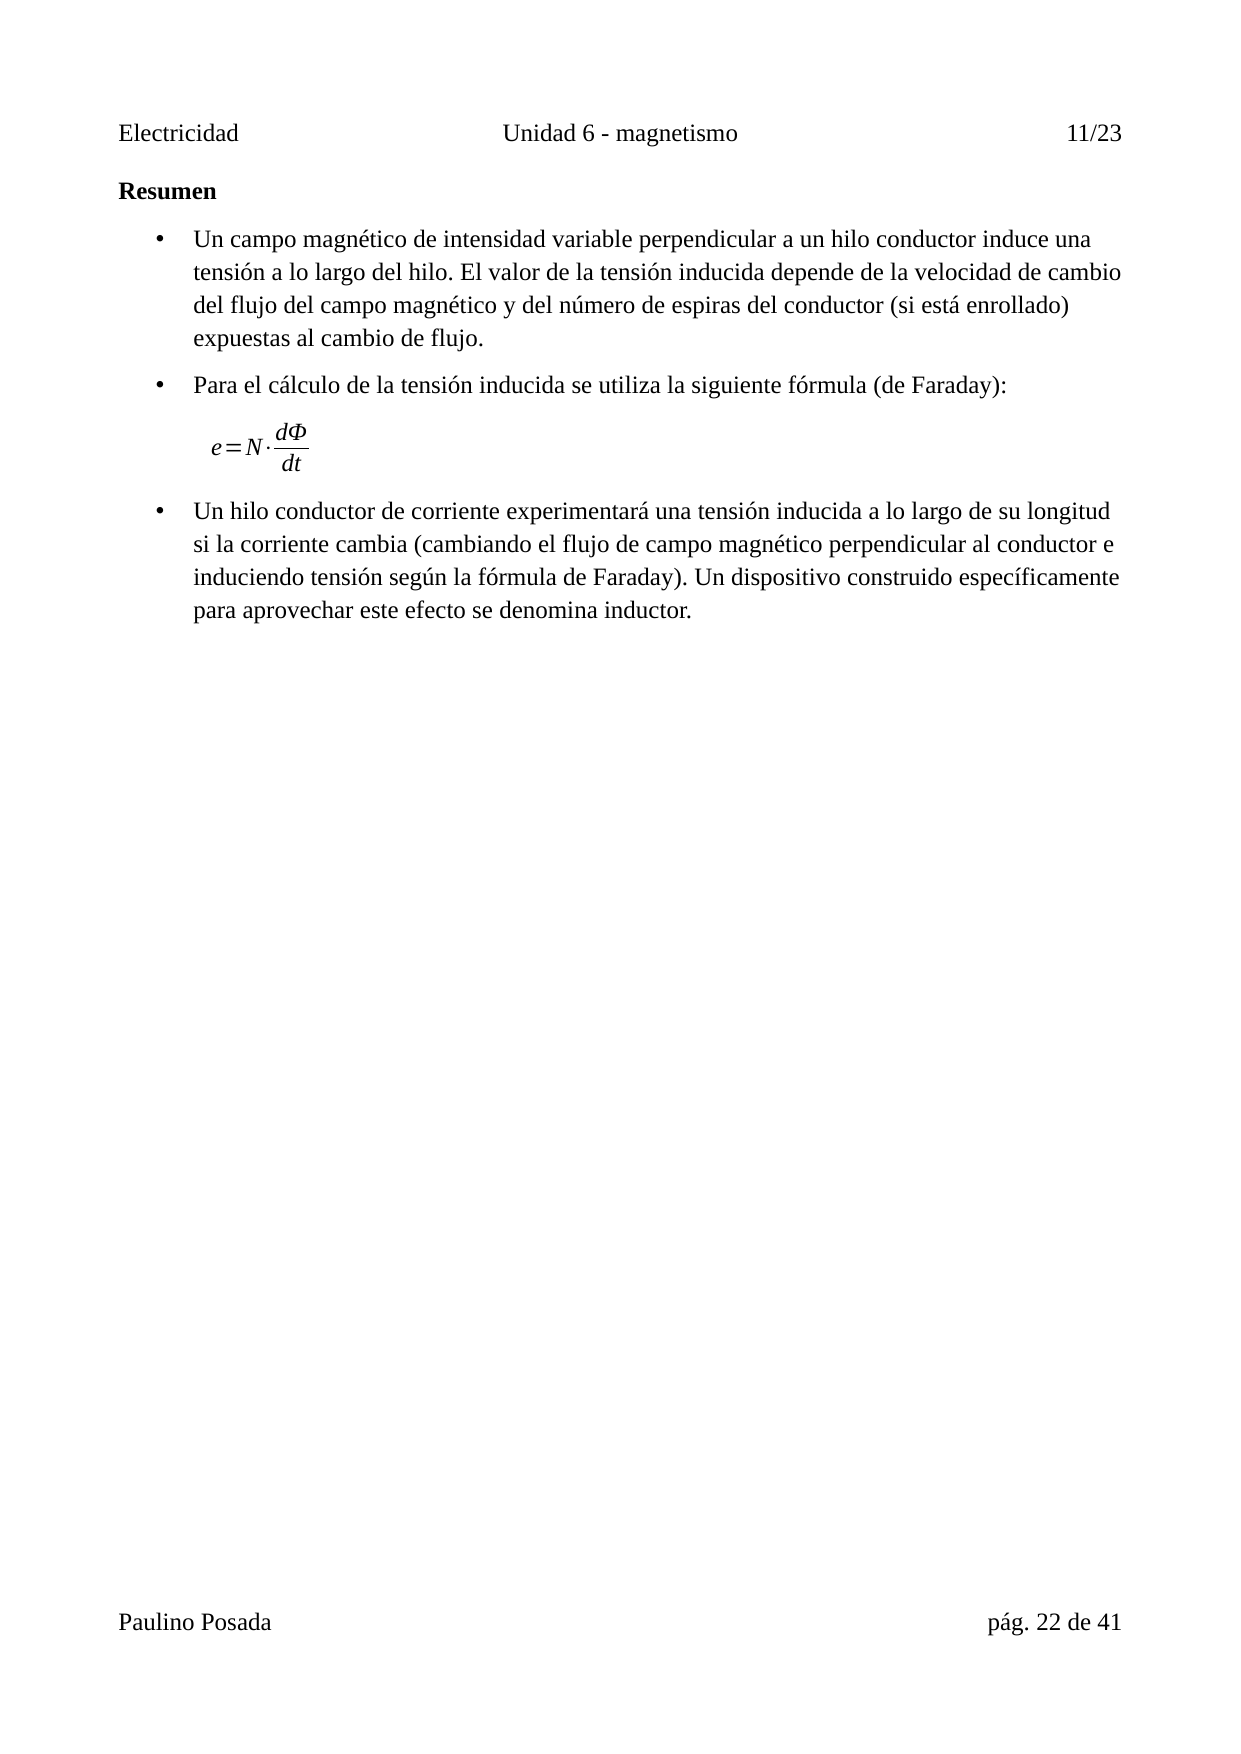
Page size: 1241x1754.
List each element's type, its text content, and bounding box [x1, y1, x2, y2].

list Un hilo conductor de corriente experimentará una tensión inducida a lo largo de su longitud si la corriente cambia (cambiando el flujo de campo magnético perpendicular al conductor e induciendo tensión según la fórmula de Faraday). Un dispositivo construido específicamente para aprovechar este efecto se denomina inductor. [156, 496, 1122, 624]
list Para el cálculo de la tensión inducida se utiliza la siguiente fórmula (de Faraday): [156, 371, 1122, 399]
list Un campo magnético de intensidad variable perpendicular a un hilo conductor induce una tensión a lo largo del hilo. El valor de la tensión inducida depende de la velocidad de cambio del flujo del campo magnético y del número de espiras del conductor (si está enrollado) expuestas al cambio de flujo. [156, 224, 1122, 352]
text Resumen [118, 176, 1122, 205]
